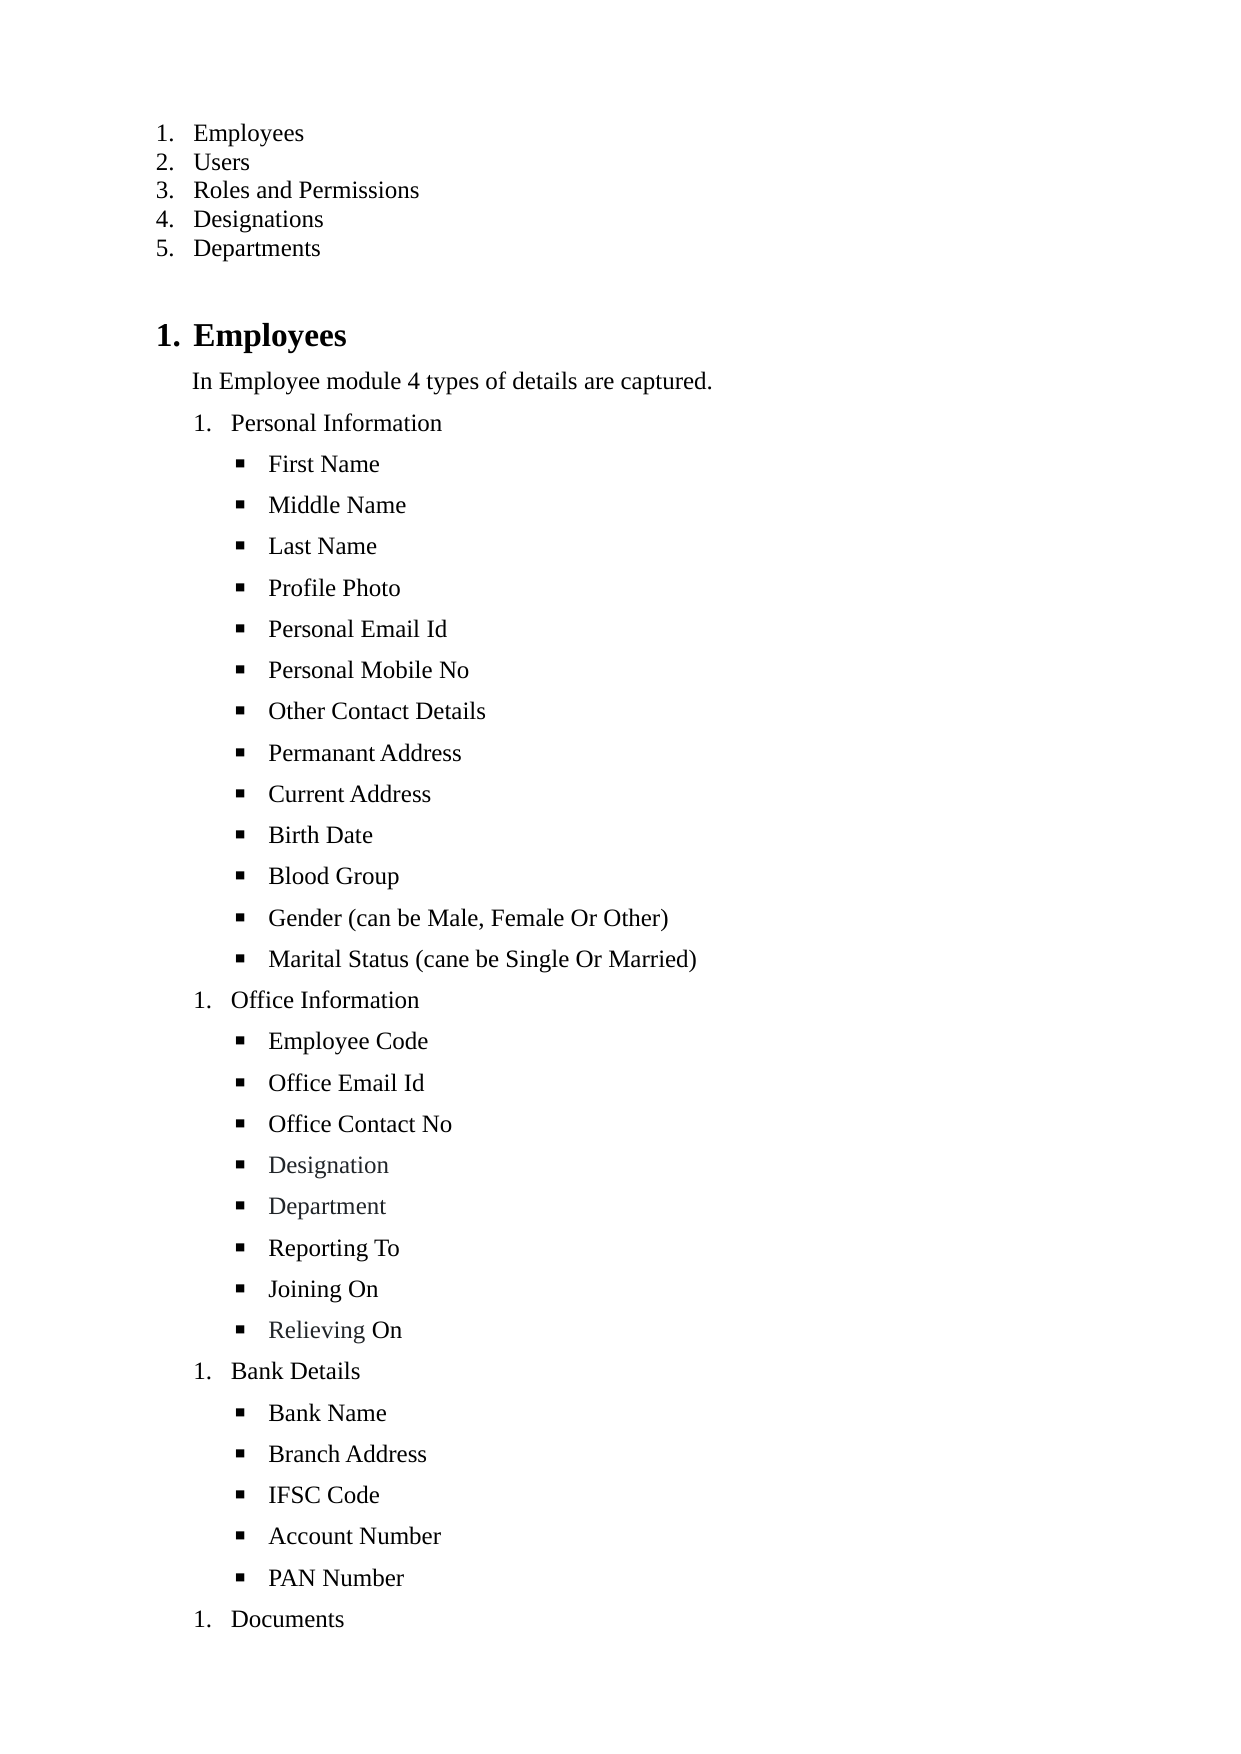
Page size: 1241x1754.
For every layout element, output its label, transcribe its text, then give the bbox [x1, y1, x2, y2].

list First Name [231, 449, 1122, 478]
list Personal Information [193, 408, 1122, 436]
subtitle Employees [156, 316, 1122, 354]
list PAN Number [231, 1563, 1122, 1591]
list Profile Photo [231, 573, 1122, 601]
list Relieving On [231, 1315, 1122, 1344]
list Gender (can be Male, Female Or Other) [231, 903, 1122, 931]
list Middle Name [231, 490, 1122, 519]
list Roles and Permissions [156, 176, 1122, 204]
list Birth Date [231, 820, 1122, 849]
list Marital Status (cane be Single Or Married) [231, 944, 1122, 973]
list Branch Address [231, 1439, 1122, 1468]
list Bank Name [231, 1398, 1122, 1426]
list Current Address [231, 779, 1122, 808]
list Employees [156, 118, 1122, 147]
list Personal Email Id [231, 614, 1122, 643]
list IFSC Code [231, 1480, 1122, 1509]
text In Employee module 4 types of details are captured. [118, 366, 1122, 395]
list Departments [156, 233, 1122, 262]
list Personal Mobile No [231, 655, 1122, 684]
list Reporting To [231, 1233, 1122, 1261]
list Designations [156, 204, 1122, 233]
list Last Name [231, 531, 1122, 560]
list Bank Details [193, 1356, 1122, 1385]
list Account Number [231, 1521, 1122, 1550]
list Office Email Id [231, 1068, 1122, 1096]
list Joining On [231, 1274, 1122, 1303]
list Users [156, 147, 1122, 176]
list Designation [231, 1150, 1122, 1179]
list Permanant Address [231, 738, 1122, 766]
list Other Contact Details [231, 696, 1122, 725]
list Documents [193, 1604, 1122, 1633]
list Blood Group [231, 861, 1122, 890]
list Office Information [193, 985, 1122, 1014]
list Employee Code [231, 1026, 1122, 1055]
list Department [231, 1191, 1122, 1220]
list Office Contact No [231, 1109, 1122, 1138]
